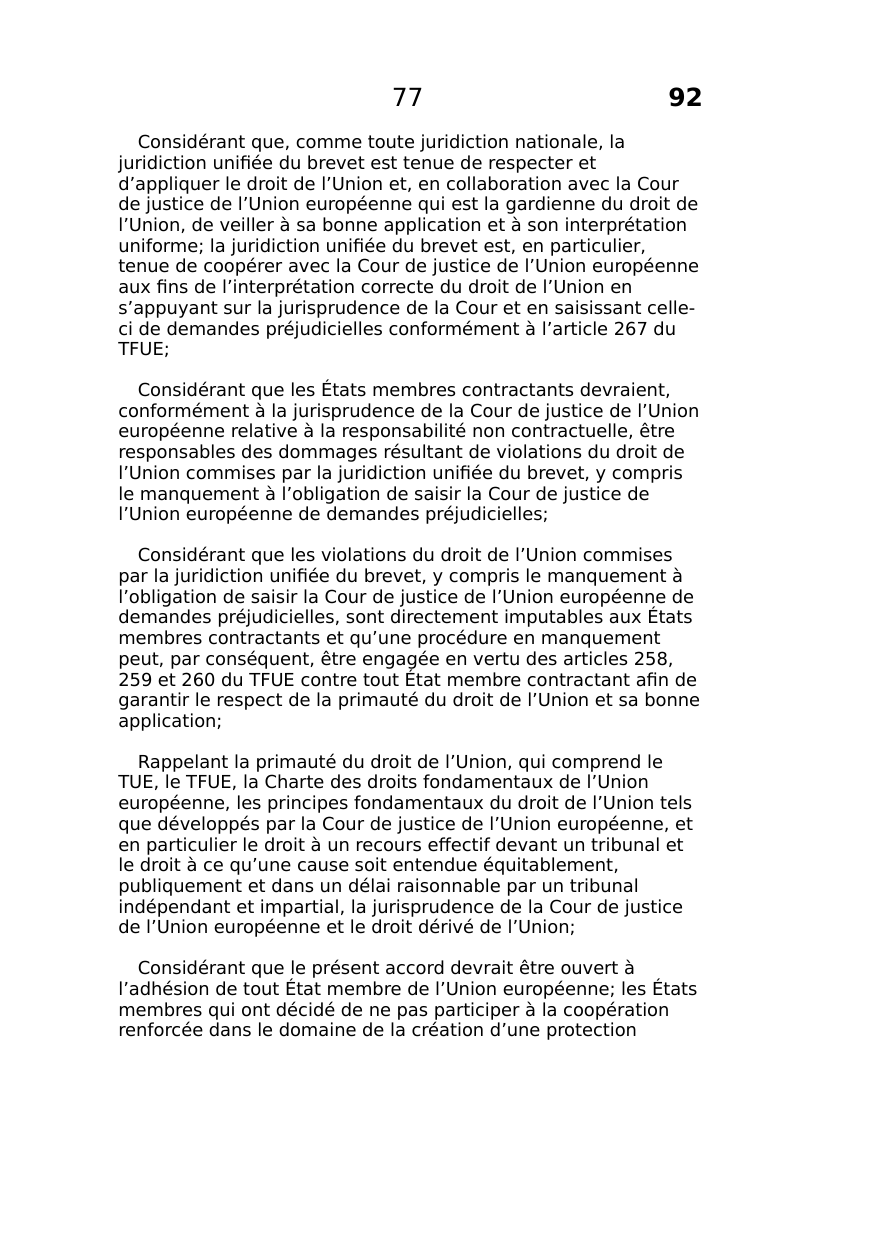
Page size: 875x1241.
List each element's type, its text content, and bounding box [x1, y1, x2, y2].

text Considérant que le présent accord devrait être ouvert à l’adhésion de tout État membre de l’Union européenne; les États membres qui ont décidé de ne pas participer à la coopération renforcée dans le domaine de la création d’une protection [118, 958, 703, 1041]
text Rappelant la primauté du droit de l’Union, qui comprend le TUE, le TFUE, la Charte des droits fondamentaux de l’Union européenne, les principes fondamentaux du droit de l’Union tels que développés par la Cour de justice de l’Union européenne, et en particulier le droit à un recours effectif devant un tribunal et le droit à ce qu’une cause soit entendue équitablement, publiquement et dans un délai raisonnable par un tribunal indépendant et impartial, la jurisprudence de la Cour de justice de l’Union européenne et le droit dérivé de l’Union; [118, 752, 703, 938]
text Considérant que les États membres contractants devraient, conformément à la jurisprudence de la Cour de justice de l’Union européenne relative à la responsabilité non contractuelle, être responsables des dommages résultant de violations du droit de l’Union commises par la juridiction unifiée du brevet, y compris le manquement à l’obligation de saisir la Cour de justice de l’Union européenne de demandes préjudicielles; [118, 380, 703, 525]
text Considérant que, comme toute juridiction nationale, la juridiction unifiée du brevet est tenue de respecter et d’appliquer le droit de l’Union et, en collaboration avec la Cour de justice de l’Union européenne qui est la gardienne du droit de l’Union, de veiller à sa bonne application et à son interprétation uniforme; la juridiction unifiée du brevet est, en particulier, tenue de coopérer avec la Cour de justice de l’Union européenne aux fins de l’interprétation correcte du droit de l’Union en s’appuyant sur la jurisprudence de la Cour et en saisissant celle-ci de demandes préjudicielles conformément à l’article 267 du TFUE; [118, 132, 703, 360]
text Considérant que les violations du droit de l’Union commises par la juridiction unifiée du brevet, y compris le manquement à l’obligation de saisir la Cour de justice de l’Union européenne de demandes préjudicielles, sont directement imputables aux États membres contractants et qu’une procédure en manquement peut, par conséquent, être engagée en vertu des articles 258, 259 et 260 du TFUE contre tout État membre contractant afin de garantir le respect de la primauté du droit de l’Union et sa bonne application; [118, 545, 703, 732]
